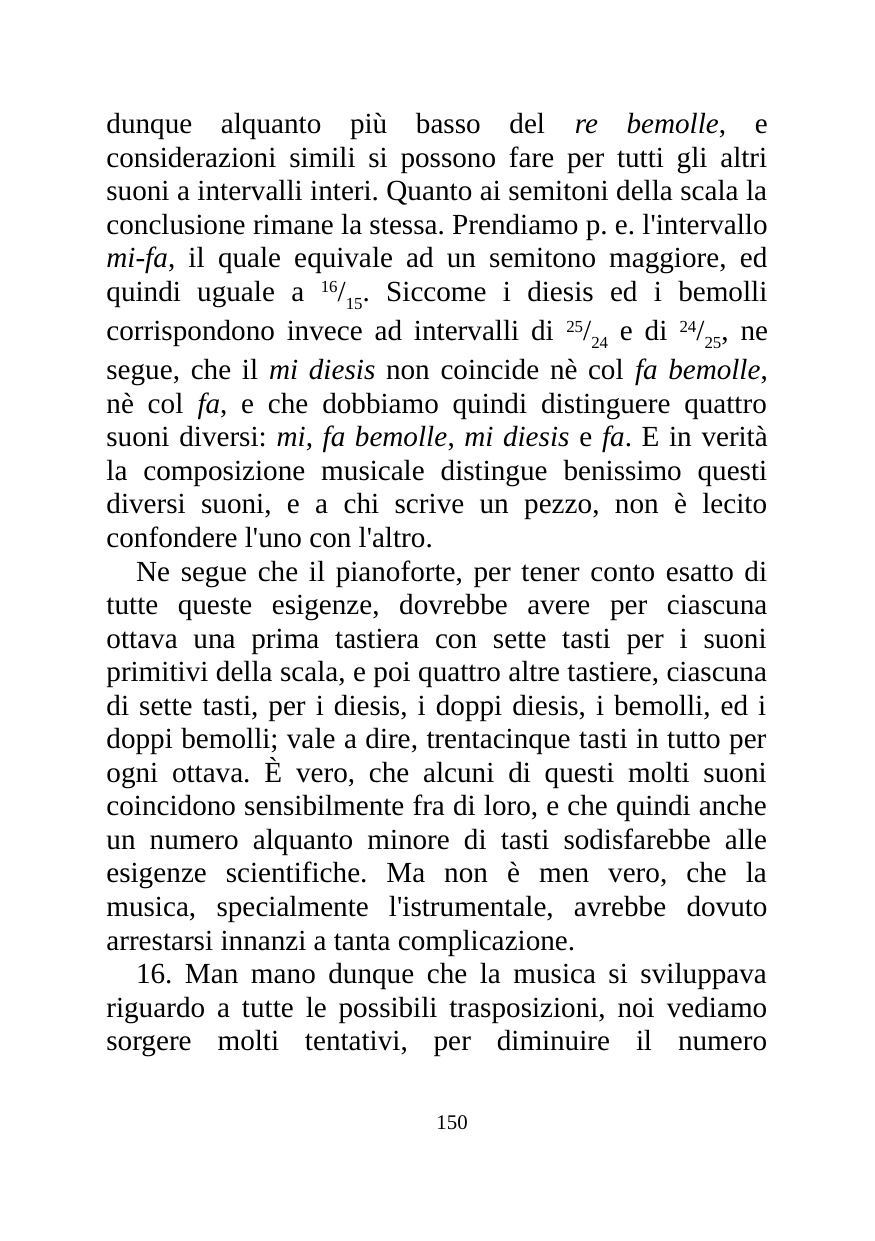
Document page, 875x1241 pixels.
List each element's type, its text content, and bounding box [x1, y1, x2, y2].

text 16. Man mano dunque che la musica si sviluppava riguardo a tutte le possibili trasposizioni, noi vediamo sorgere molti tentativi, per diminuire il numero [106, 956, 768, 1057]
text dunque alquanto più basso del re bemolle, e considerazioni simili si possono fare per tutti gli altri suoni a intervalli interi. Quanto ai semitoni della scala la conclusione rimane la stessa. Prendiamo p. e. l'intervallo mi-fa, il quale equivale ad un semitono maggiore, ed quindi uguale a 16/15. Siccome i diesis ed i bemolli corrispondono invece ad intervalli di 25/24 e di 24/25, ne segue, che il mi diesis non coincide nè col fa bemolle, nè col fa, e che dobbiamo quindi distinguere quattro suoni diversi: mi, fa bemolle, mi diesis e fa. E in verità la composizione musicale distingue benissimo questi diversi suoni, e a chi scrive un pezzo, non è lecito confondere l'uno con l'altro. [106, 106, 768, 554]
text Ne segue che il pianoforte, per tener conto esatto di tutte queste esigenze, dovrebbe avere per ciascuna ottava una prima tastiera con sette tasti per i suoni primitivi della scala, e poi quattro altre tastiere, ciascuna di sette tasti, per i diesis, i doppi diesis, i bemolli, ed i doppi bemolli; vale a dire, trentacinque tasti in tutto per ogni ottava. È vero, che alcuni di questi molti suoni coincidono sensibilmente fra di loro, e che quindi anche un numero alquanto minore di tasti sodisfarebbe alle esigenze scientifiche. Ma non è men vero, che la musica, specialmente l'istrumentale, avrebbe dovuto arrestarsi innanzi a tanta complicazione. [106, 554, 768, 956]
